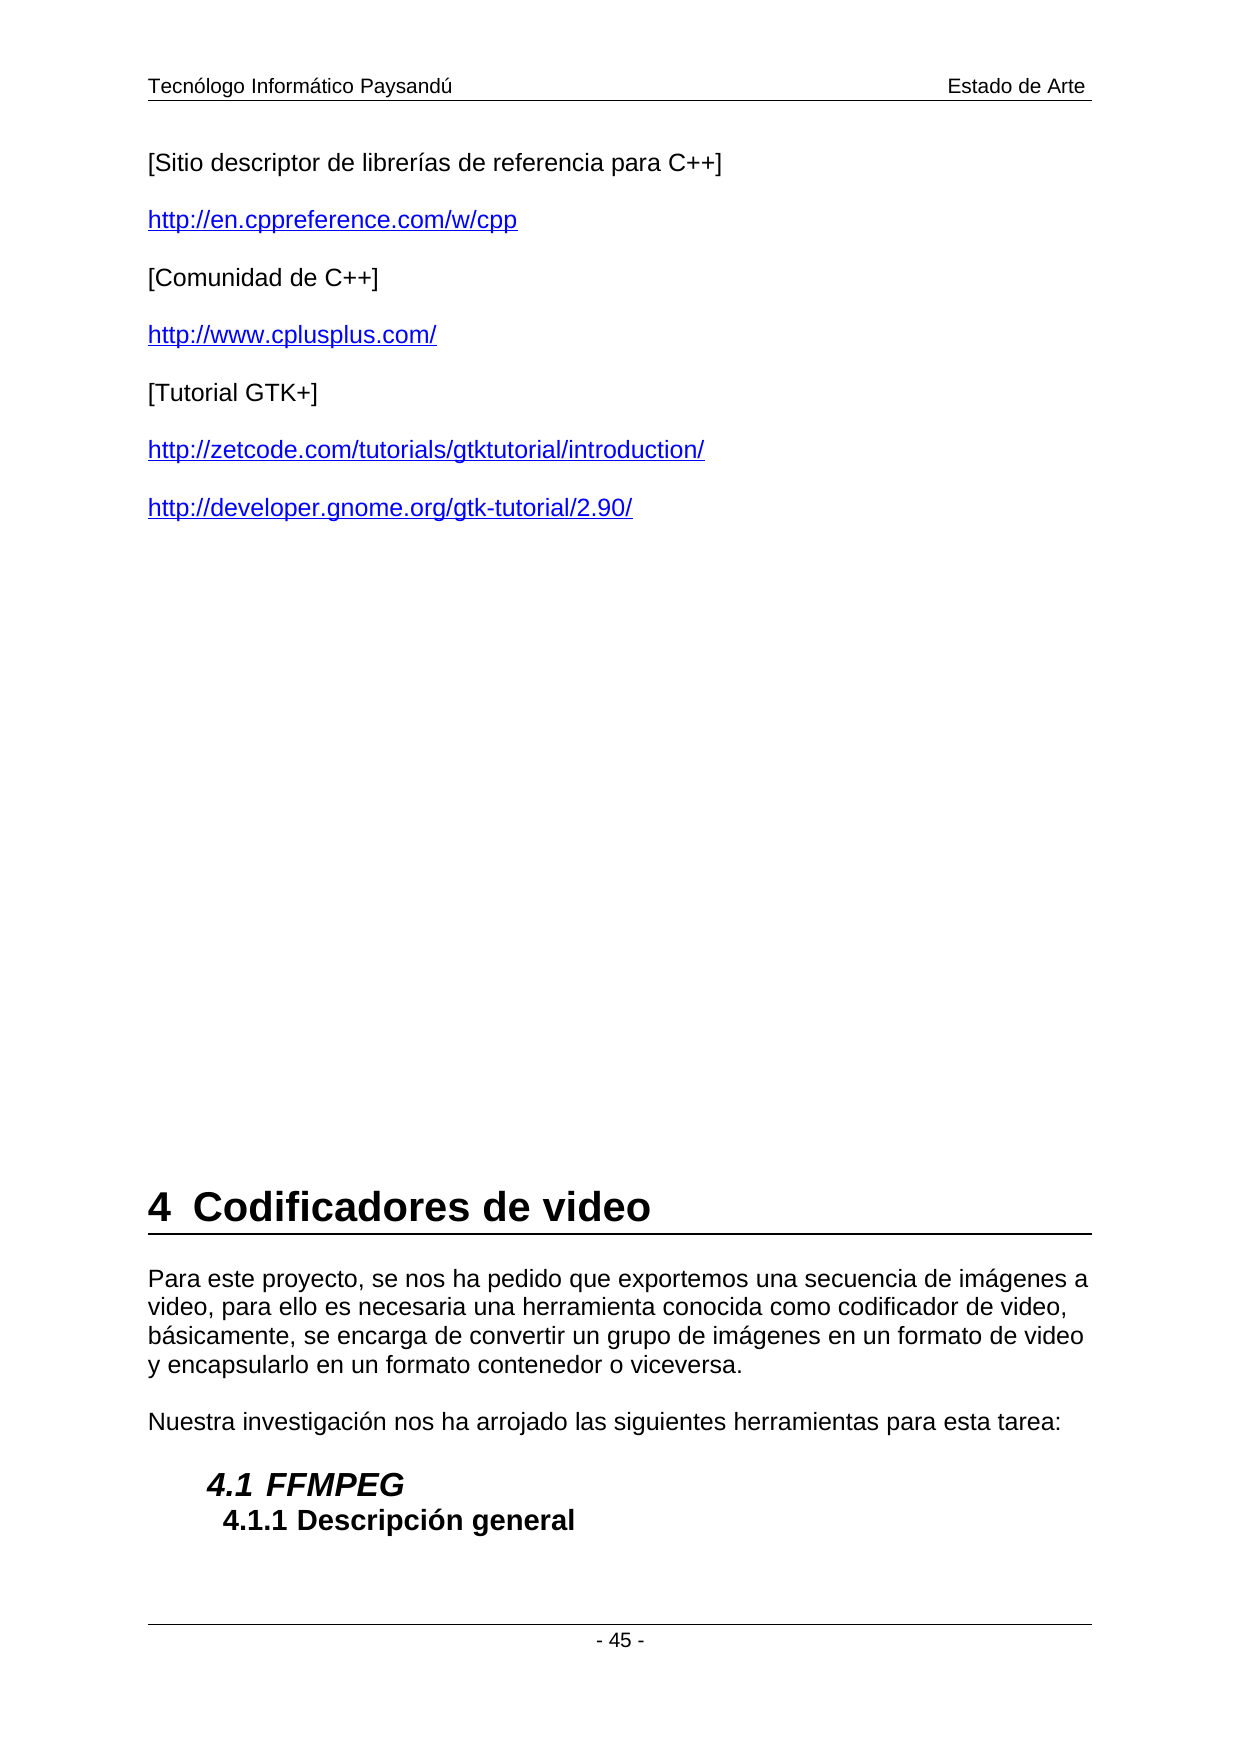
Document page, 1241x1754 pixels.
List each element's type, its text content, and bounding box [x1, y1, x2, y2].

text [Tutorial GTK+] [148, 378, 1092, 406]
text [Comunidad de C++] [148, 263, 1092, 291]
text http://en.cppreference.com/w/cpp [148, 205, 1092, 234]
subtitle Descripción general [223, 1503, 1092, 1537]
text Para este proyecto, se nos ha pedido que exportemos una secuencia de imágenes a video, para ello es necesaria una herramienta conocida como codificador de video, básicamente, se encarga de convertir un grupo de imágenes en un formato de video y encapsularlo en un formato contenedor o viceversa. [148, 1263, 1092, 1378]
text http://zetcode.com/tutorials/gtktutorial/introduction/ [148, 435, 1092, 464]
subtitle Codificadores de video [148, 1183, 1092, 1233]
text http://developer.gnome.org/gtk-tutorial/2.90/ [148, 493, 1092, 521]
text Nuestra investigación nos ha arrojado las siguientes herramientas para esta tarea: [148, 1407, 1092, 1436]
subtitle FFMPEG [207, 1465, 1092, 1503]
text http://www.cplusplus.com/ [148, 320, 1092, 349]
text [Sitio descriptor de librerías de referencia para C++] [148, 148, 1092, 176]
